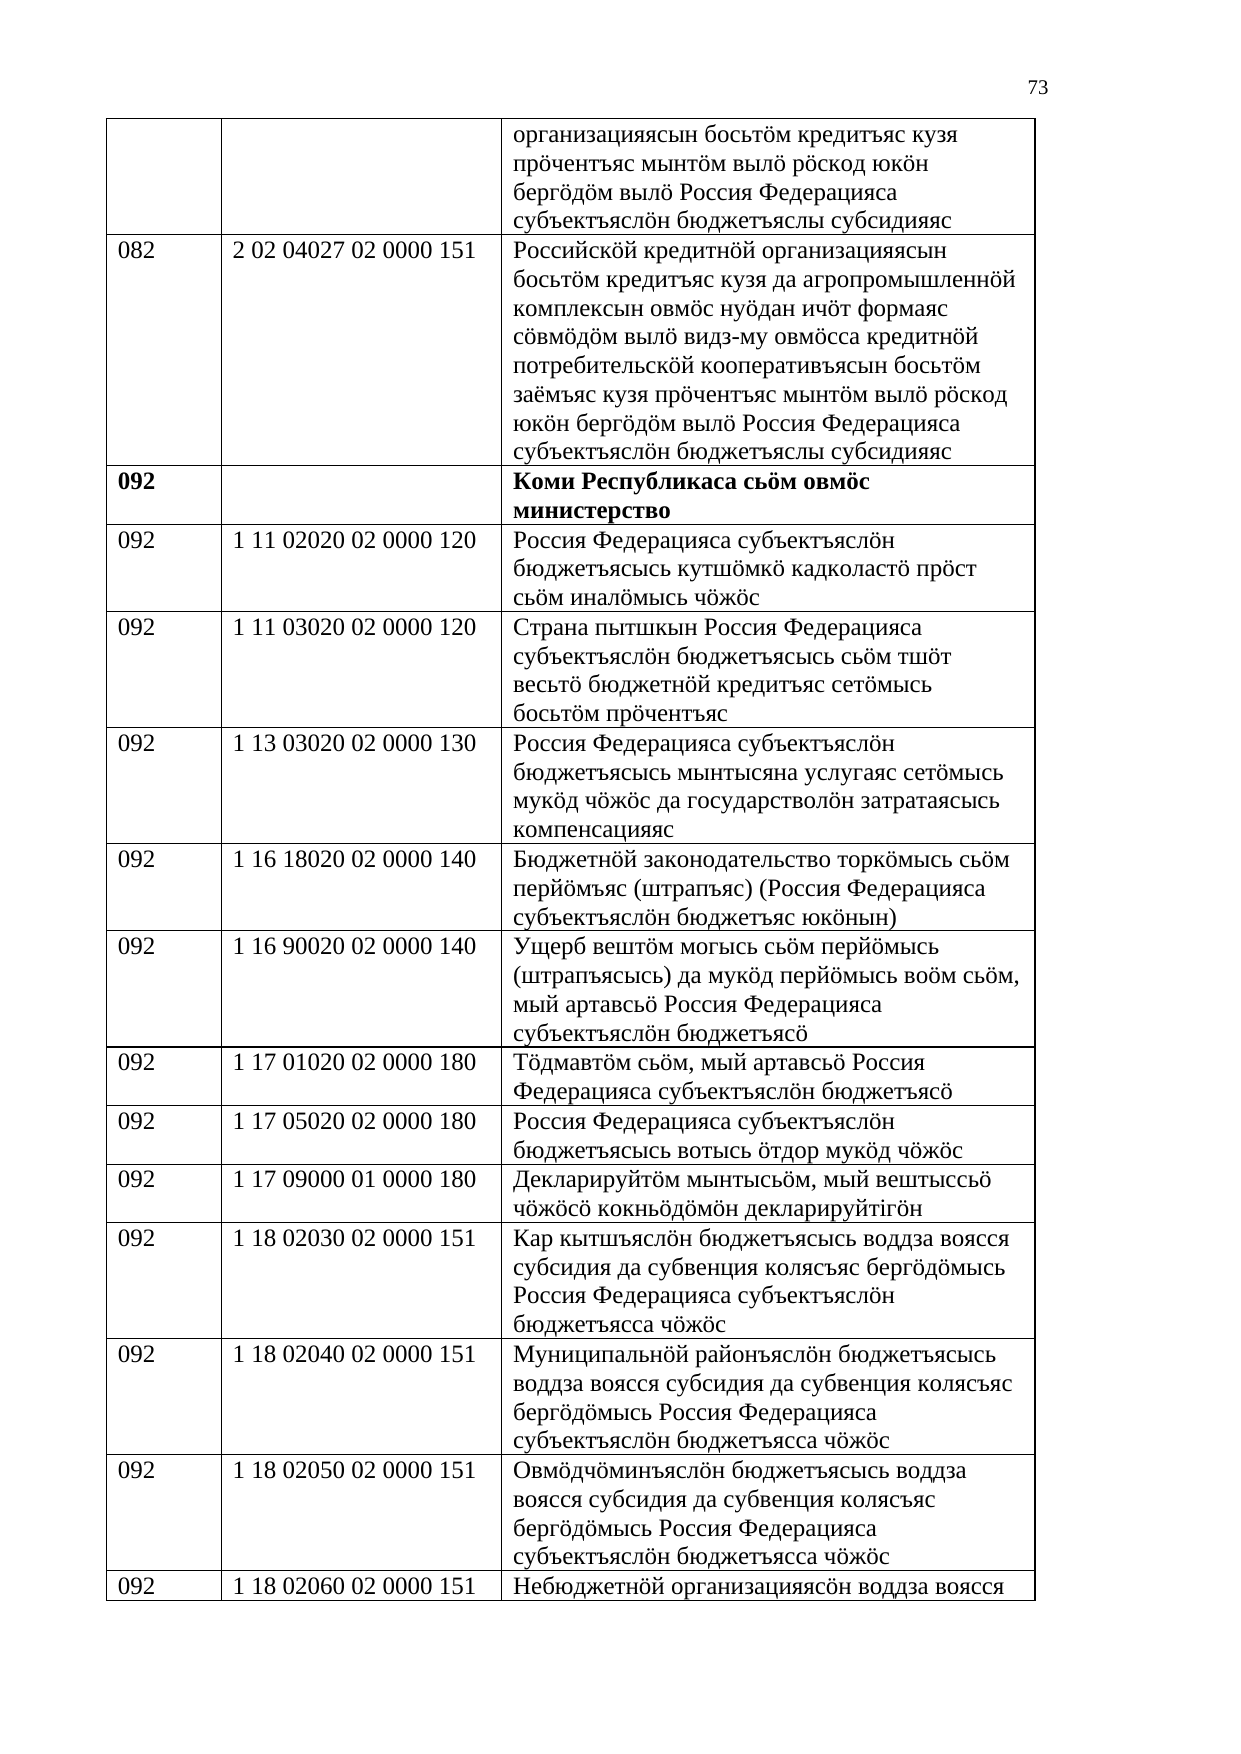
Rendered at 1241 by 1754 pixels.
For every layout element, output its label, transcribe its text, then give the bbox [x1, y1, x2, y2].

table_cell 1 11 03020 02 0000 120 [222, 612, 501, 727]
table_cell 092 [107, 1165, 221, 1222]
table_cell Муниципальнöй районъяслöн бюджетъясысь воддза воясся субсидия да субвенция колясъяс бергöдöмысь Россия Федерацияса субъектъяслöн бюджетъясса чöжöс [502, 1339, 1034, 1454]
table_cell 1 17 09000 01 0000 180 [222, 1165, 501, 1222]
table_cell [222, 466, 501, 524]
table_cell Страна пытшкын Россия Федерацияса субъектъяслöн бюджетъясысь сьöм тшöт весьтö бюджетнöй кредитъяс сетöмысь босьтöм прöчентъяс [502, 612, 1034, 727]
table_cell [1036, 465, 1094, 524]
table_cell 1 13 03020 02 0000 130 [222, 728, 501, 843]
table_cell 2 02 04027 02 0000 151 [222, 235, 501, 465]
table_cell 1 16 18020 02 0000 140 [222, 844, 501, 930]
table_cell [1036, 1105, 1094, 1163]
table_cell [1036, 1046, 1094, 1105]
table_cell 092 [107, 1223, 221, 1338]
table_cell [222, 119, 501, 234]
table_cell [1036, 524, 1094, 611]
table_cell 092 [107, 728, 221, 843]
table_cell [1036, 1164, 1094, 1222]
table_cell 1 18 02040 02 0000 151 [222, 1339, 501, 1454]
table_cell [1036, 611, 1094, 727]
table_cell [1036, 1570, 1094, 1600]
table_cell Небюджетнöй организацияясöн воддза воясся [502, 1571, 1034, 1600]
table_cell Тöдмавтöм сьöм, мый артавсьö Россия Федерацияса субъектъяслöн бюджетъясö [502, 1048, 1034, 1105]
table_cell Декларируйтöм мынтысьöм, мый вештыссьö чöжöсö кокньöдöмöн декларируйтігöн [502, 1165, 1034, 1222]
table_cell Ущерб вештöм могысь сьöм перйöмысь (штрапъясысь) да мукöд перйöмысь воöм сьöм, мый артавсьö Россия Федерацияса субъектъяслöн бюджетъясö [502, 931, 1034, 1046]
table_cell [1036, 1454, 1094, 1570]
table_cell Россия Федерацияса субъектъяслöн бюджетъясысь мынтысяна услугаяс сетöмысь мукöд чöжöс да государстволöн затратаясысь компенсацияяс [502, 728, 1034, 843]
table_cell 092 [107, 1455, 221, 1570]
table_cell [1036, 1222, 1094, 1338]
table_cell 1 18 02030 02 0000 151 [222, 1223, 501, 1338]
table_cell [1036, 234, 1094, 465]
table_cell 092 [107, 1339, 221, 1454]
table_cell 092 [107, 525, 221, 611]
table_cell 092 [107, 1048, 221, 1105]
table_cell 092 [107, 1106, 221, 1163]
table_cell 092 [107, 931, 221, 1046]
table_cell 082 [107, 235, 221, 465]
table_cell Коми Республикаса сьöм овмöс министерство [502, 466, 1034, 524]
table_cell 1 17 05020 02 0000 180 [222, 1106, 501, 1163]
table_cell 1 17 01020 02 0000 180 [222, 1048, 501, 1105]
table_cell Российскöй кредитнöй организацияясын босьтöм кредитъяс кузя да агропромышленнöй комплексын овмöс нуöдан ичöт формаяс сöвмöдöм вылö видз-му овмöсса кредитнöй потребительскöй кооперативъясын босьтöм заёмъяс кузя прöчентъяс мынтöм вылö рöскод юкöн бергöдöм вылö Россия Федерацияса субъектъяслöн бюджетъяслы субсидияяс [502, 235, 1034, 465]
table_cell [107, 119, 221, 234]
table_cell [1036, 118, 1094, 234]
table_cell [1036, 1338, 1094, 1454]
table_cell Россия Федерацияса субъектъяслöн бюджетъясысь кутшöмкö кадколастö прöст сьöм иналöмысь чöжöс [502, 525, 1034, 611]
table_cell 1 18 02050 02 0000 151 [222, 1455, 501, 1570]
table_cell [1036, 727, 1094, 843]
table_cell 092 [107, 612, 221, 727]
table_cell 1 11 02020 02 0000 120 [222, 525, 501, 611]
table_cell 092 [107, 1571, 221, 1600]
table_cell 1 18 02060 02 0000 151 [222, 1571, 501, 1600]
table_cell 092 [107, 466, 221, 524]
table_cell 092 [107, 844, 221, 930]
table_cell Россия Федерацияса субъектъяслöн бюджетъясысь вотысь öтдор мукöд чöжöс [502, 1106, 1034, 1163]
table_cell [1036, 930, 1094, 1046]
table_cell 1 16 90020 02 0000 140 [222, 931, 501, 1046]
table_cell [1036, 843, 1094, 930]
table_cell организацияясын босьтöм кредитъяс кузя прöчентъяс мынтöм вылö рöскод юкöн бергöдöм вылö Россия Федерацияса субъектъяслöн бюджетъяслы субсидияяс [502, 119, 1034, 234]
table_cell Бюджетнöй законодательство торкöмысь сьöм перйöмъяс (штрапъяс) (Россия Федерацияса субъектъяслöн бюджетъяс юкöнын) [502, 844, 1034, 930]
table_cell Кар кытшъяслöн бюджетъясысь воддза воясся субсидия да субвенция колясъяс бергöдöмысь Россия Федерацияса субъектъяслöн бюджетъясса чöжöс [502, 1223, 1034, 1338]
table_cell Овмöдчöминъяслöн бюджетъясысь воддза воясся субсидия да субвенция колясъяс бергöдöмысь Россия Федерацияса субъектъяслöн бюджетъясса чöжöс [502, 1455, 1034, 1570]
